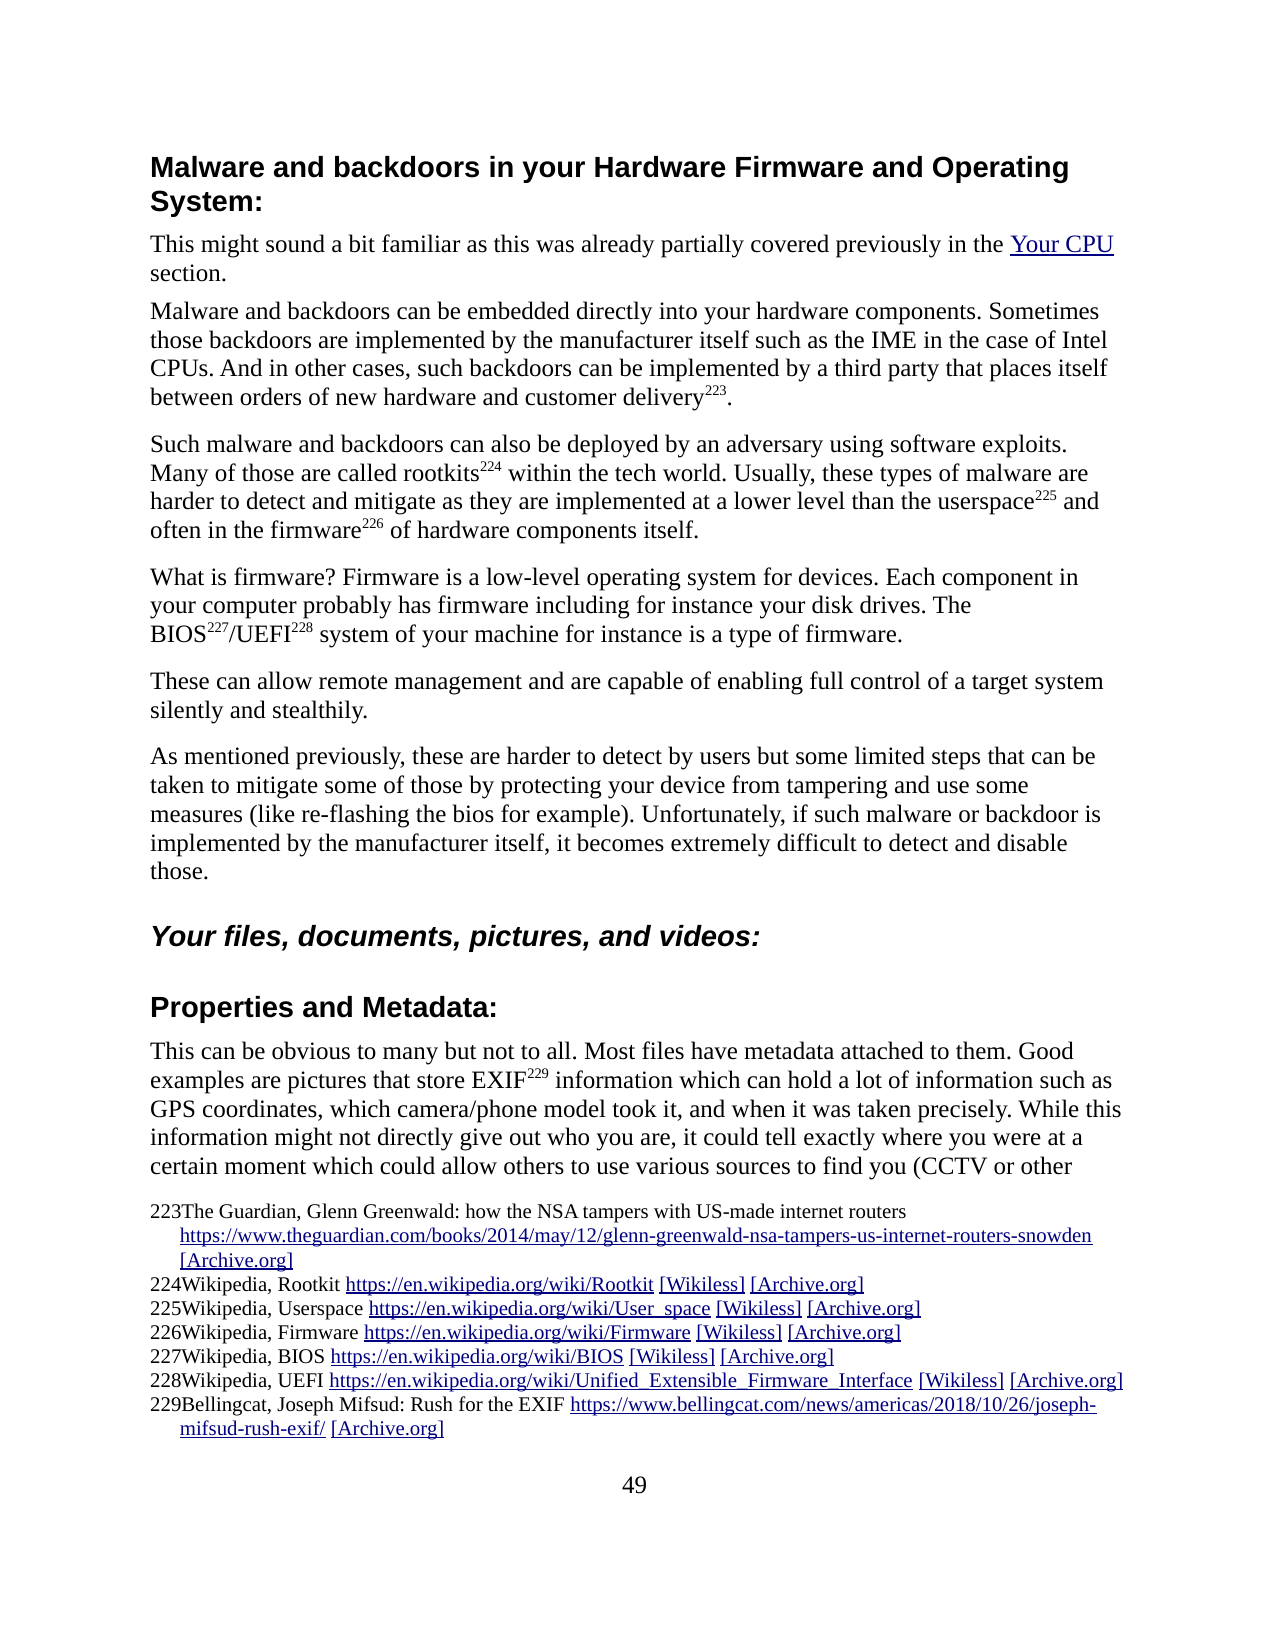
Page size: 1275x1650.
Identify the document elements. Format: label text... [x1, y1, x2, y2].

text As mentioned previously, these are harder to detect by users but some limited steps that can be taken to mitigate some of those by protecting your device from tampering and use some measures (like re-flashing the bios for example). Unfortunately, if such malware or backdoor is implemented by the manufacturer itself, it becomes extremely difficult to detect and disable those. [150, 741, 1125, 885]
text Such malware and backdoors can also be deployed by an adversary using software exploits. Many of those are called rootkits within the tech world. Usually, these types of malware are harder to detect and mitigate as they are implemented at a lower level than the userspace and often in the firmware of hardware components itself. [150, 429, 1125, 544]
text Malware and backdoors can be embedded directly into your hardware components. Sometimes those backdoors are implemented by the manufacturer itself such as the IME in the case of Intel CPUs. And in other cases, such backdoors can be implemented by a third party that places itself between orders of new hardware and customer delivery. [150, 296, 1125, 411]
text What is firmware? Firmware is a low-level operating system for devices. Each component in your computer probably has firmware including for instance your disk drives. The BIOS/UEFI system of your machine for instance is a type of firmware. [150, 562, 1125, 648]
text Bellingcat, Joseph Mifsud: Rush for the EXIF https://www.bellingcat.com/news/americas/2018/10/26/joseph-mifsud-rush-exif/ [Archive.org] [150, 1392, 1125, 1440]
text Wikipedia, BIOS https://en.wikipedia.org/wiki/BIOS [Wikiless] [Archive.org] [150, 1344, 1125, 1368]
subtitle Malware and backdoors in your Hardware Firmware and Operating System: [150, 150, 1125, 217]
text The Guardian, Glenn Greenwald: how the NSA tampers with US-made internet routers https://www.theguardian.com/books/2014/may/12/glenn-greenwald-nsa-tampers-us-internet-routers-snowden [Archive.org] [150, 1199, 1125, 1272]
text Wikipedia, Rootkit https://en.wikipedia.org/wiki/Rootkit [Wikiless] [Archive.org] [150, 1272, 1125, 1296]
text These can allow remote management and are capable of enabling full control of a target system silently and stealthily. [150, 666, 1125, 723]
subtitle Properties and Metadata: [150, 990, 1125, 1024]
text This can be obvious to many but not to all. Most files have metadata attached to them. Good examples are pictures that store EXIF information which can hold a lot of information such as GPS coordinates, which camera/phone model took it, and when it was taken precisely. While this information might not directly give out who you are, it could tell exactly where you were at a certain moment which could allow others to use various sources to find you (CCTV or other [150, 1036, 1125, 1180]
subtitle Your files, documents, pictures, and videos: [150, 919, 1125, 953]
text Wikipedia, Userspace https://en.wikipedia.org/wiki/User_space [Wikiless] [Archive.org] [150, 1296, 1125, 1320]
text Wikipedia, UEFI https://en.wikipedia.org/wiki/Unified_Extensible_Firmware_Interface [Wikiless] [Archive.org] [150, 1368, 1125, 1392]
text This might sound a bit familiar as this was already partially covered previously in the Your CPU section. [150, 229, 1125, 287]
text Wikipedia, Firmware https://en.wikipedia.org/wiki/Firmware [Wikiless] [Archive.org] [150, 1320, 1125, 1344]
